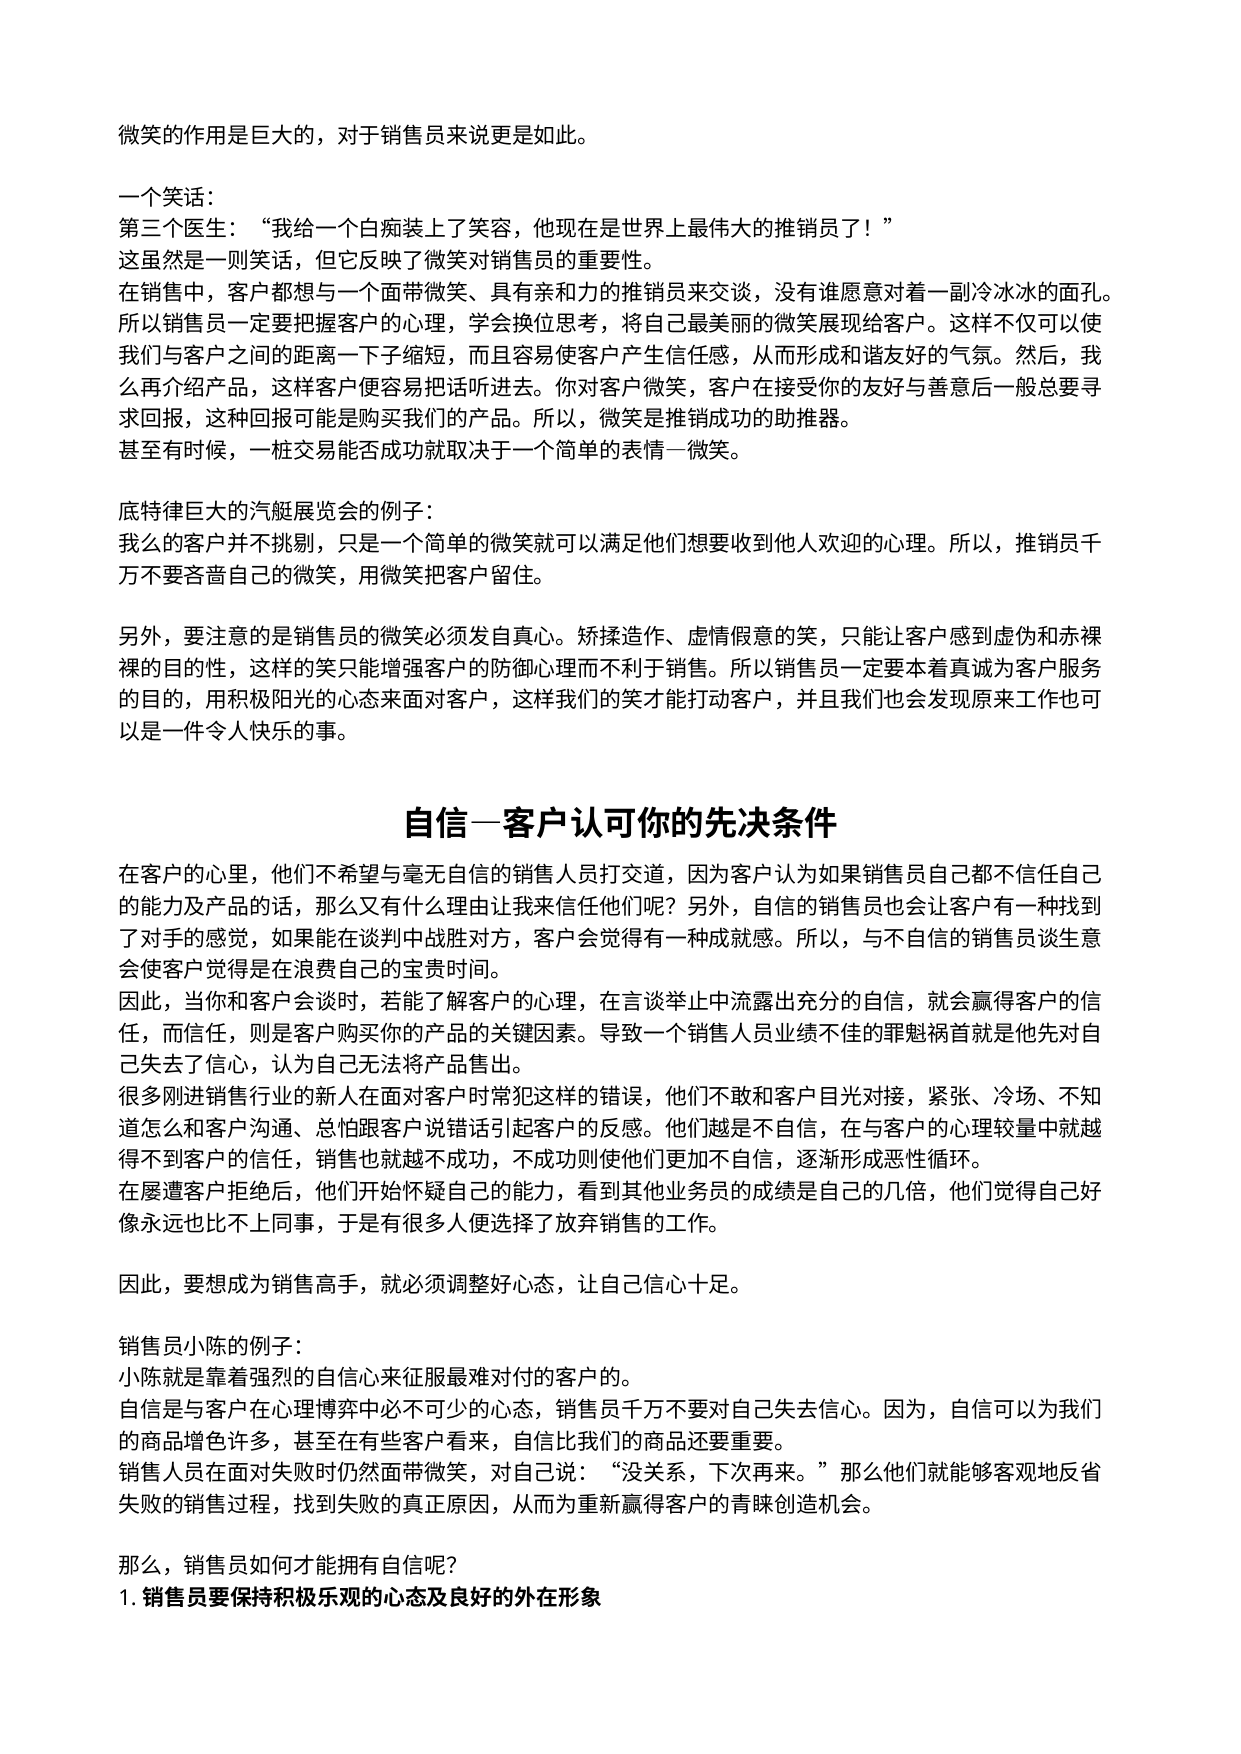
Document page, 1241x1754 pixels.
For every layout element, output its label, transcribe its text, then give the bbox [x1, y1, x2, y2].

text 在客户的心里，他们不希望与毫无自信的销售人员打交道，因为客户认为如果销售员自己都不信任自己的能力及产品的话，那么又有什么理由让我来信任他们呢？另外，自信的销售员也会让客户有一种找到了对手的感觉，如果能在谈判中战胜对方，客户会觉得有一种成就感。所以，与不自信的销售员谈生意会使客户觉得是在浪费自己的宝贵时间。 [118, 857, 1122, 984]
text 1. 销售员要保持积极乐观的心态及良好的外在形象 [118, 1580, 1122, 1612]
text 因此，要想成为销售高手，就必须调整好心态，让自己信心十足。 [118, 1267, 1122, 1299]
text 那么，销售员如何才能拥有自信呢？ [118, 1548, 1122, 1580]
text 甚至有时候，一桩交易能否成功就取决于一个简单的表情—微笑。 [118, 433, 1122, 464]
text 因此，当你和客户会谈时，若能了解客户的心理，在言谈举止中流露出充分的自信，就会赢得客户的信任，而信任，则是客户购买你的产品的关键因素。导致一个销售人员业绩不佳的罪魁祸首就是他先对自己失去了信心，认为自己无法将产品售出。 [118, 984, 1122, 1079]
text 自信是与客户在心理博弈中必不可少的心态，销售员千万不要对自己失去信心。因为，自信可以为我们的商品增色许多，甚至在有些客户看来，自信比我们的商品还要重要。 [118, 1392, 1122, 1455]
text 销售人员在面对失败时仍然面带微笑，对自己说：“没关系，下次再来。”那么他们就能够客观地反省失败的销售过程，找到失败的真正原因，从而为重新赢得客户的青睐创造机会。 [118, 1455, 1122, 1519]
text 微笑的作用是巨大的，对于销售员来说更是如此。 [118, 118, 1122, 150]
text 第三个医生：“我给一个白痴装上了笑容，他现在是世界上最伟大的推销员了！” [118, 211, 1122, 243]
text 很多刚进销售行业的新人在面对客户时常犯这样的错误，他们不敢和客户目光对接，紧张、冷场、不知道怎么和客户沟通、总怕跟客户说错话引起客户的反感。他们越是不自信，在与客户的心理较量中就越得不到客户的信任，销售也就越不成功，不成功则使他们更加不自信，逐渐形成恶性循环。 [118, 1079, 1122, 1174]
text 这虽然是一则笑话，但它反映了微笑对销售员的重要性。 [118, 243, 1122, 274]
subtitle 自信—客户认可你的先决条件 [118, 796, 1122, 845]
text 另外，要注意的是销售员的微笑必须发自真心。矫揉造作、虚情假意的笑，只能让客户感到虚伪和赤裸裸的目的性，这样的笑只能增强客户的防御心理而不利于销售。所以销售员一定要本着真诚为客户服务的目的，用积极阳光的心态来面对客户，这样我们的笑才能打动客户，并且我们也会发现原来工作也可以是一件令人快乐的事。 [118, 619, 1122, 746]
text 我么的客户并不挑剔，只是一个简单的微笑就可以满足他们想要收到他人欢迎的心理。所以，推销员千万不要吝啬自己的微笑，用微笑把客户留住。 [118, 526, 1122, 589]
text 在屡遭客户拒绝后，他们开始怀疑自己的能力，看到其他业务员的成绩是自己的几倍，他们觉得自己好像永远也比不上同事，于是有很多人便选择了放弃销售的工作。 [118, 1174, 1122, 1237]
text 底特律巨大的汽艇展览会的例子： [118, 494, 1122, 526]
text 在销售中，客户都想与一个面带微笑、具有亲和力的推销员来交谈，没有谁愿意对着一副冷冰冰的面孔。所以销售员一定要把握客户的心理，学会换位思考，将自己最美丽的微笑展现给客户。这样不仅可以使我们与客户之间的距离一下子缩短，而且容易使客户产生信任感，从而形成和谐友好的气氛。然后，我么再介绍产品，这样客户便容易把话听进去。你对客户微笑，客户在接受你的友好与善意后一般总要寻求回报，这种回报可能是购买我们的产品。所以，微笑是推销成功的助推器。 [118, 274, 1122, 433]
text 小陈就是靠着强烈的自信心来征服最难对付的客户的。 [118, 1360, 1122, 1392]
text 一个笑话： [118, 179, 1122, 211]
text 销售员小陈的例子： [118, 1329, 1122, 1360]
